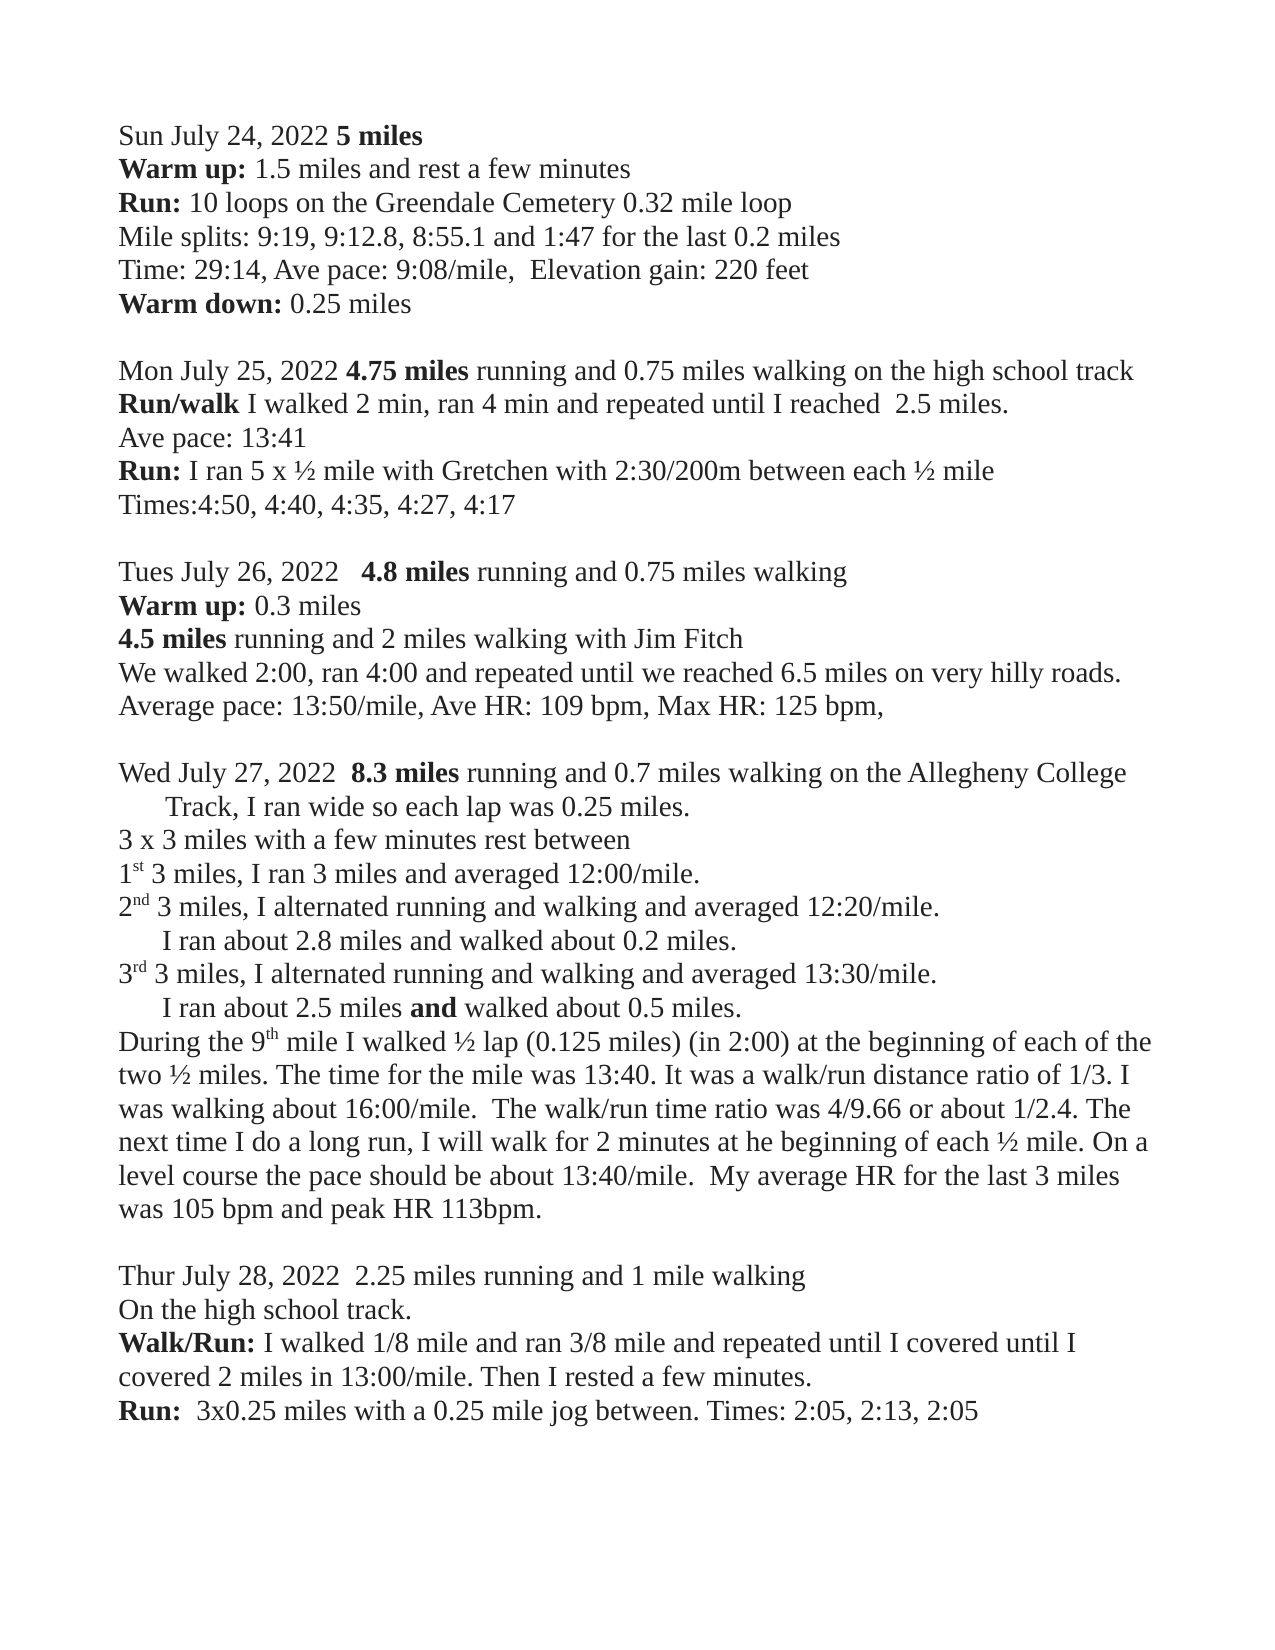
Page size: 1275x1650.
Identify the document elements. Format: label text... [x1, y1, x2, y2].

text 1st 3 miles, I ran 3 miles and averaged 12:00/mile. [118, 856, 1161, 889]
text Thur July 28, 2022 2.25 miles running and 1 mile walking [118, 1258, 1161, 1292]
text Wed July 27, 2022 8.3 miles running and 0.7 miles walking on the Allegheny College Track, I ran wide so each lap was 0.25 miles. [118, 755, 1161, 822]
text Warm up: 0.3 miles [118, 588, 1161, 621]
text Run/walk I walked 2 min, ran 4 min and repeated until I reached 2.5 miles. [118, 386, 1161, 420]
text Sun July 24, 2022 5 miles [118, 118, 1161, 152]
text I ran about 2.5 miles and walked about 0.5 miles. [118, 990, 1161, 1024]
text Warm down: 0.25 miles [118, 286, 1161, 319]
text I ran about 2.8 miles and walked about 0.2 miles. [118, 923, 1161, 957]
text Warm up: 1.5 miles and rest a few minutes [118, 152, 1161, 185]
text Run: 3x0.25 miles with a 0.25 mile jog between. Times: 2:05, 2:13, 2:05 [118, 1393, 1161, 1426]
text 4.5 miles running and 2 miles walking with Jim Fitch [118, 621, 1161, 655]
text Mon July 25, 2022 4.75 miles running and 0.75 miles walking on the high school track [118, 353, 1161, 386]
text We walked 2:00, ran 4:00 and repeated until we reached 6.5 miles on very hilly roads. [118, 655, 1161, 688]
text 3rd 3 miles, I alternated running and walking and averaged 13:30/mile. [118, 957, 1161, 990]
text Average pace: 13:50/mile, Ave HR: 109 bpm, Max HR: 125 bpm, [118, 688, 1161, 722]
text During the 9th mile I walked ½ lap (0.125 miles) (in 2:00) at the beginning of each of the two ½ miles. The time for the mile was 13:40. It was a walk/run distance ratio of 1/3. I was walking about 16:00/mile. The walk/run time ratio was 4/9.66 or about 1/2.4. The next time I do a long run, I will walk for 2 minutes at he beginning of each ½ mile. On a level course the pace should be about 13:40/mile. My average HR for the last 3 miles was 105 bpm and peak HR 113bpm. [118, 1024, 1161, 1225]
text Run: 10 loops on the Greendale Cemetery 0.32 mile loop [118, 185, 1161, 219]
text Run: I ran 5 x ½ mile with Gretchen with 2:30/200m between each ½ mile [118, 453, 1161, 487]
text Ave pace: 13:41 [118, 420, 1161, 453]
text Time: 29:14, Ave pace: 9:08/mile, Elevation gain: 220 feet [118, 252, 1161, 286]
text 3 x 3 miles with a few minutes rest between [118, 822, 1161, 856]
text Walk/Run: I walked 1/8 mile and ran 3/8 mile and repeated until I covered until I covered 2 miles in 13:00/mile. Then I rested a few minutes. [118, 1326, 1161, 1393]
text Times:4:50, 4:40, 4:35, 4:27, 4:17 [118, 487, 1161, 521]
text On the high school track. [118, 1292, 1161, 1326]
text Mile splits: 9:19, 9:12.8, 8:55.1 and 1:47 for the last 0.2 miles [118, 219, 1161, 252]
text 2nd 3 miles, I alternated running and walking and averaged 12:20/mile. [118, 889, 1161, 923]
text Tues July 26, 2022 4.8 miles running and 0.75 miles walking [118, 554, 1161, 588]
